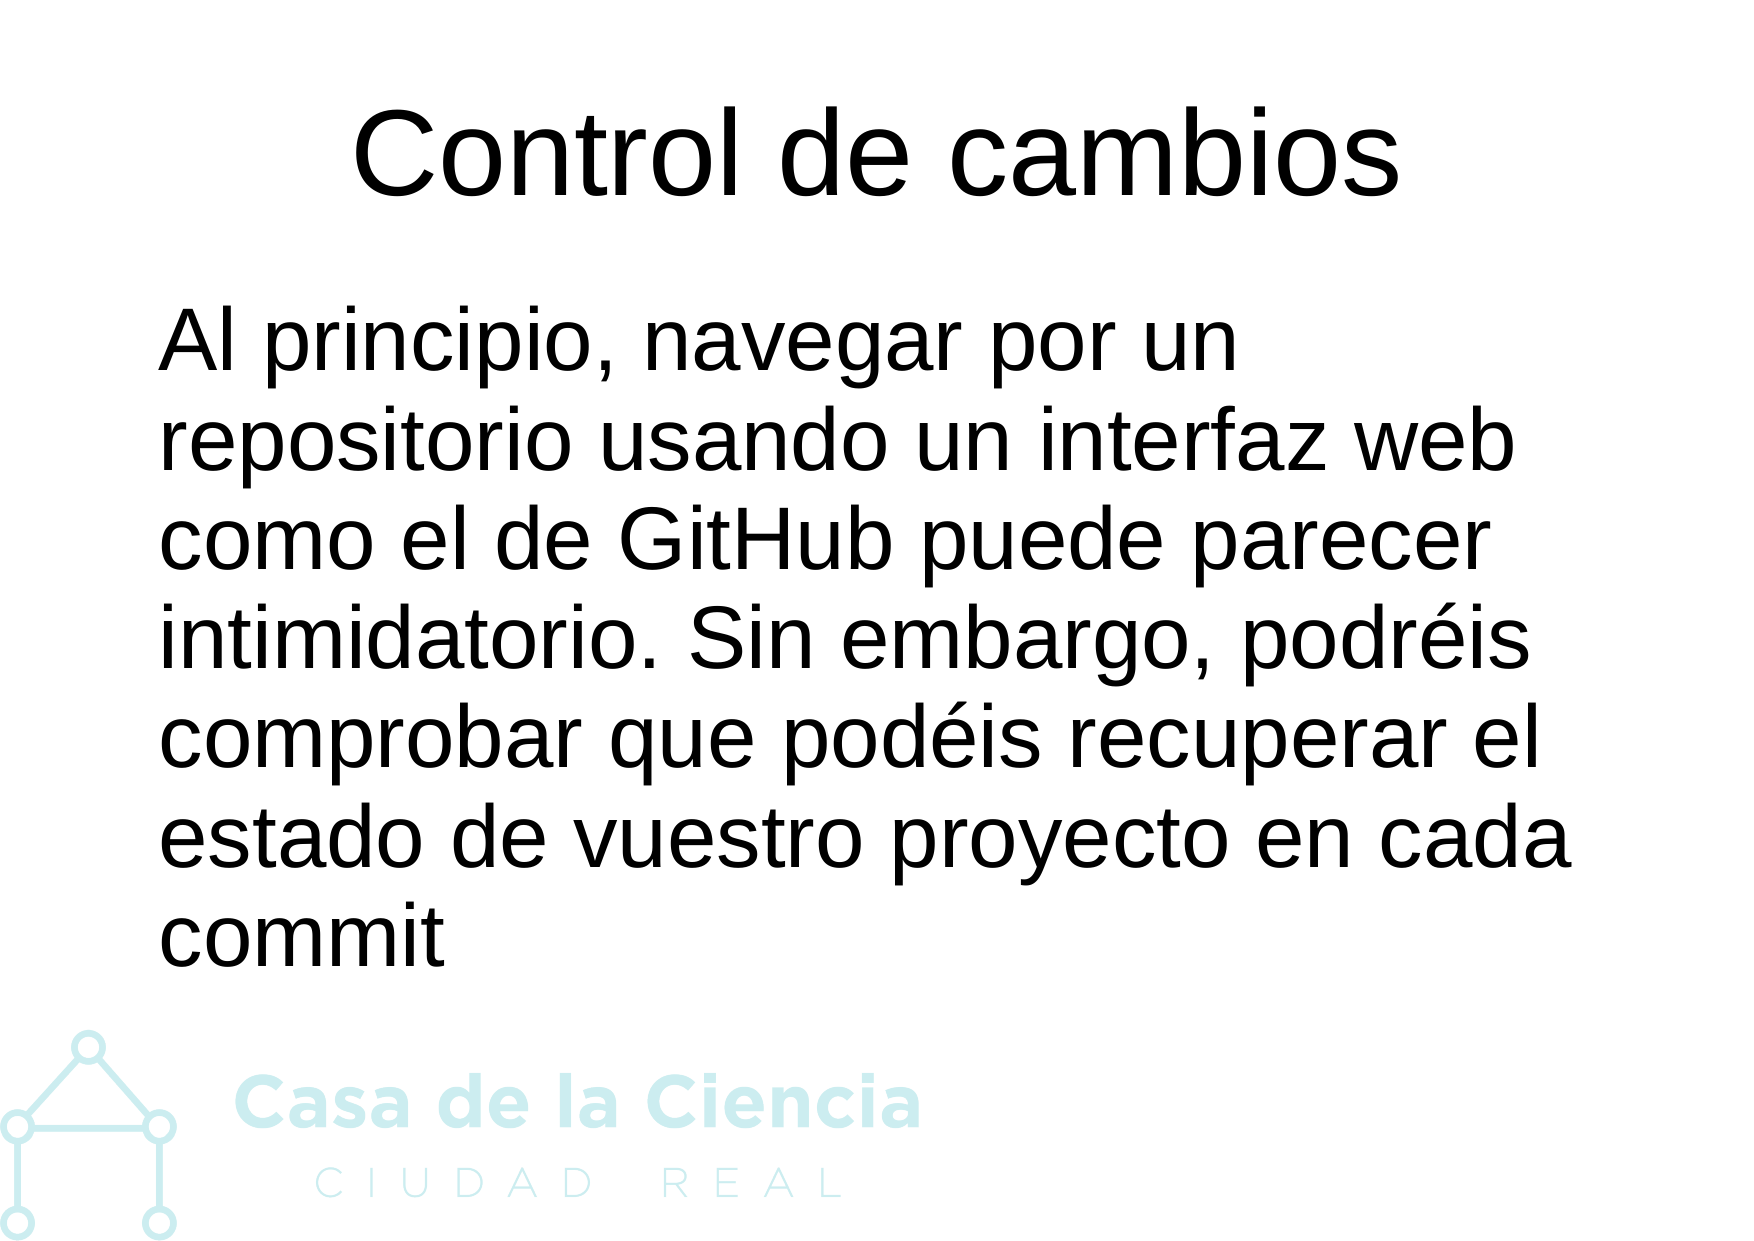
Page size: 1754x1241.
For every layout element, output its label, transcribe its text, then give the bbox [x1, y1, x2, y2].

list Al principio, navegar por un repositorio usando un interfaz web como el de GitHub puede parecer intimidatorio. Sin embargo, podréis comprobar que podéis recuperar el estado de vuestro proyecto en cada commit [87, 290, 1667, 1010]
title Control de cambios [87, 49, 1667, 257]
